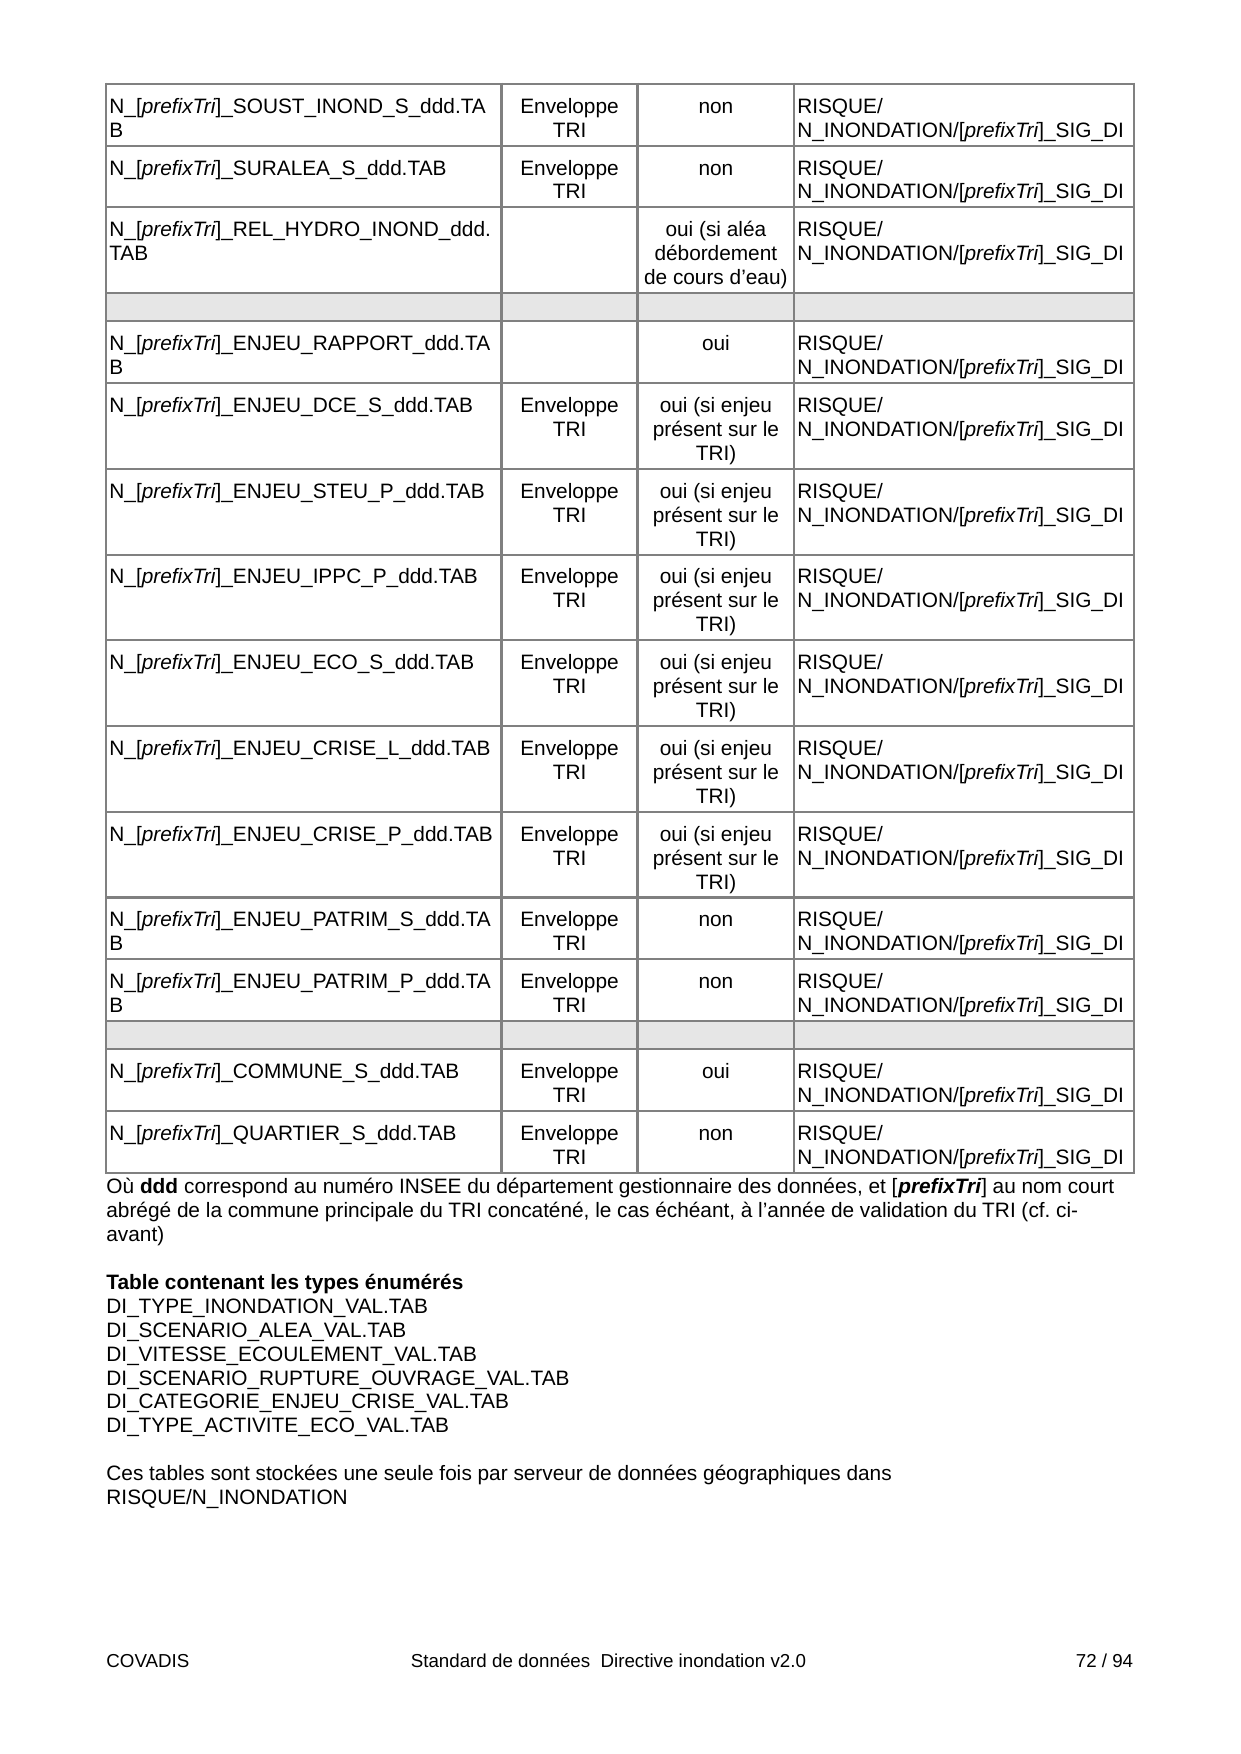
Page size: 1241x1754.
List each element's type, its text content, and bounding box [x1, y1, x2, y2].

table_cell Enveloppe TRI [503, 1112, 636, 1172]
text DI_TYPE_ACTIVITE_ECO_VAL.TAB [106, 1413, 1134, 1437]
table_cell [503, 294, 636, 320]
table_cell N_[prefixTri]_ENJEU_STEU_P_ddd.TAB [107, 470, 500, 553]
table_cell Enveloppe TRI [503, 556, 636, 639]
table_cell oui (si enjeu présent sur le TRI) [639, 813, 793, 896]
table_cell [795, 294, 1133, 320]
table_cell RISQUE/N_INONDATION/[prefixTri]_SIG_DI [795, 1050, 1133, 1110]
table_cell N_[prefixTri]_ENJEU_RAPPORT_ddd.TAB [107, 322, 500, 382]
table_cell N_[prefixTri]_SURALEA_S_ddd.TAB [107, 147, 500, 206]
table_cell RISQUE/N_INONDATION/[prefixTri]_SIG_DI [795, 322, 1133, 382]
text Ces tables sont stockées une seule fois par serveur de données géographiques dans RISQUE/N_INONDATION [106, 1461, 1134, 1509]
table_cell N_[prefixTri]_ENJEU_DCE_S_ddd.TAB [107, 384, 500, 468]
table_cell N_[prefixTri]_REL_HYDRO_INOND_ddd.TAB [107, 208, 500, 292]
text DI_SCENARIO_RUPTURE_OUVRAGE_VAL.TAB [106, 1365, 1134, 1389]
table_cell Enveloppe TRI [503, 641, 636, 725]
table_cell RISQUE/N_INONDATION/[prefixTri]_SIG_DI [795, 556, 1133, 639]
table_cell Enveloppe TRI [503, 85, 636, 144]
table_cell non [639, 85, 793, 144]
text Où ddd correspond au numéro INSEE du département gestionnaire des données, et [prefixTri] au nom court abrégé de la commune principale du TRI concaténé, le cas échéant, à l’année de validation du TRI (cf. ci-avant) [106, 1174, 1134, 1246]
table_cell RISQUE/N_INONDATION/[prefixTri]_SIG_DI [795, 727, 1133, 811]
table_cell Enveloppe TRI [503, 960, 636, 1020]
table_cell [107, 1022, 500, 1048]
table_cell RISQUE/N_INONDATION/[prefixTri]_SIG_DI [795, 1112, 1133, 1172]
table_cell oui [639, 1050, 793, 1110]
table_cell Enveloppe TRI [503, 813, 636, 896]
table_cell N_[prefixTri]_ENJEU_PATRIM_P_ddd.TAB [107, 960, 500, 1020]
table_cell RISQUE/N_INONDATION/[prefixTri]_SIG_DI [795, 813, 1133, 896]
table_cell N_[prefixTri]_ENJEU_CRISE_P_ddd.TAB [107, 813, 500, 896]
table_cell N_[prefixTri]_ENJEU_ECO_S_ddd.TAB [107, 641, 500, 725]
table_cell Enveloppe TRI [503, 384, 636, 468]
table_cell non [639, 960, 793, 1020]
table_cell N_[prefixTri]_QUARTIER_S_ddd.TAB [107, 1112, 500, 1172]
table_cell RISQUE/N_INONDATION/[prefixTri]_SIG_DI [795, 470, 1133, 553]
table_cell Enveloppe TRI [503, 470, 636, 553]
table_cell RISQUE/N_INONDATION/[prefixTri]_SIG_DI [795, 85, 1133, 144]
table_cell [639, 294, 793, 320]
table_cell Enveloppe TRI [503, 1050, 636, 1110]
table_cell [107, 294, 500, 320]
table_cell N_[prefixTri]_ENJEU_IPPC_P_ddd.TAB [107, 556, 500, 639]
table_cell N_[prefixTri]_ENJEU_PATRIM_S_ddd.TAB [107, 899, 500, 958]
table_cell N_[prefixTri]_ENJEU_CRISE_L_ddd.TAB [107, 727, 500, 811]
table_cell oui (si enjeu présent sur le TRI) [639, 384, 793, 468]
text DI_TYPE_INONDATION_VAL.TAB [106, 1293, 1134, 1317]
table_cell RISQUE/N_INONDATION/[prefixTri]_SIG_DI [795, 147, 1133, 206]
table_cell Enveloppe TRI [503, 727, 636, 811]
text DI_SCENARIO_ALEA_VAL.TAB [106, 1317, 1134, 1341]
table_cell [795, 1022, 1133, 1048]
table_cell N_[prefixTri]_SOUST_INOND_S_ddd.TAB [107, 85, 500, 144]
table_cell oui (si aléa débordement de cours d’eau) [639, 208, 793, 292]
table_cell Enveloppe TRI [503, 899, 636, 958]
table_cell oui [639, 322, 793, 382]
table_cell non [639, 1112, 793, 1172]
table_cell [503, 208, 636, 292]
table_cell RISQUE/N_INONDATION/[prefixTri]_SIG_DI [795, 384, 1133, 468]
table_cell oui (si enjeu présent sur le TRI) [639, 641, 793, 725]
table_cell [503, 322, 636, 382]
table_cell oui (si enjeu présent sur le TRI) [639, 470, 793, 553]
table_cell oui (si enjeu présent sur le TRI) [639, 727, 793, 811]
table_cell RISQUE/N_INONDATION/[prefixTri]_SIG_DI [795, 899, 1133, 958]
text DI_CATEGORIE_ENJEU_CRISE_VAL.TAB [106, 1389, 1134, 1413]
table_cell [503, 1022, 636, 1048]
table_cell oui (si enjeu présent sur le TRI) [639, 556, 793, 639]
table_cell [639, 1022, 793, 1048]
text DI_VITESSE_ECOULEMENT_VAL.TAB [106, 1341, 1134, 1365]
table_cell RISQUE/N_INONDATION/[prefixTri]_SIG_DI [795, 641, 1133, 725]
table_cell RISQUE/N_INONDATION/[prefixTri]_SIG_DI [795, 960, 1133, 1020]
table_cell non [639, 899, 793, 958]
table_cell non [639, 147, 793, 206]
table_cell N_[prefixTri]_COMMUNE_S_ddd.TAB [107, 1050, 500, 1110]
table_cell Enveloppe TRI [503, 147, 636, 206]
table_cell RISQUE/N_INONDATION/[prefixTri]_SIG_DI [795, 208, 1133, 292]
text Table contenant les types énumérés [106, 1269, 1134, 1293]
